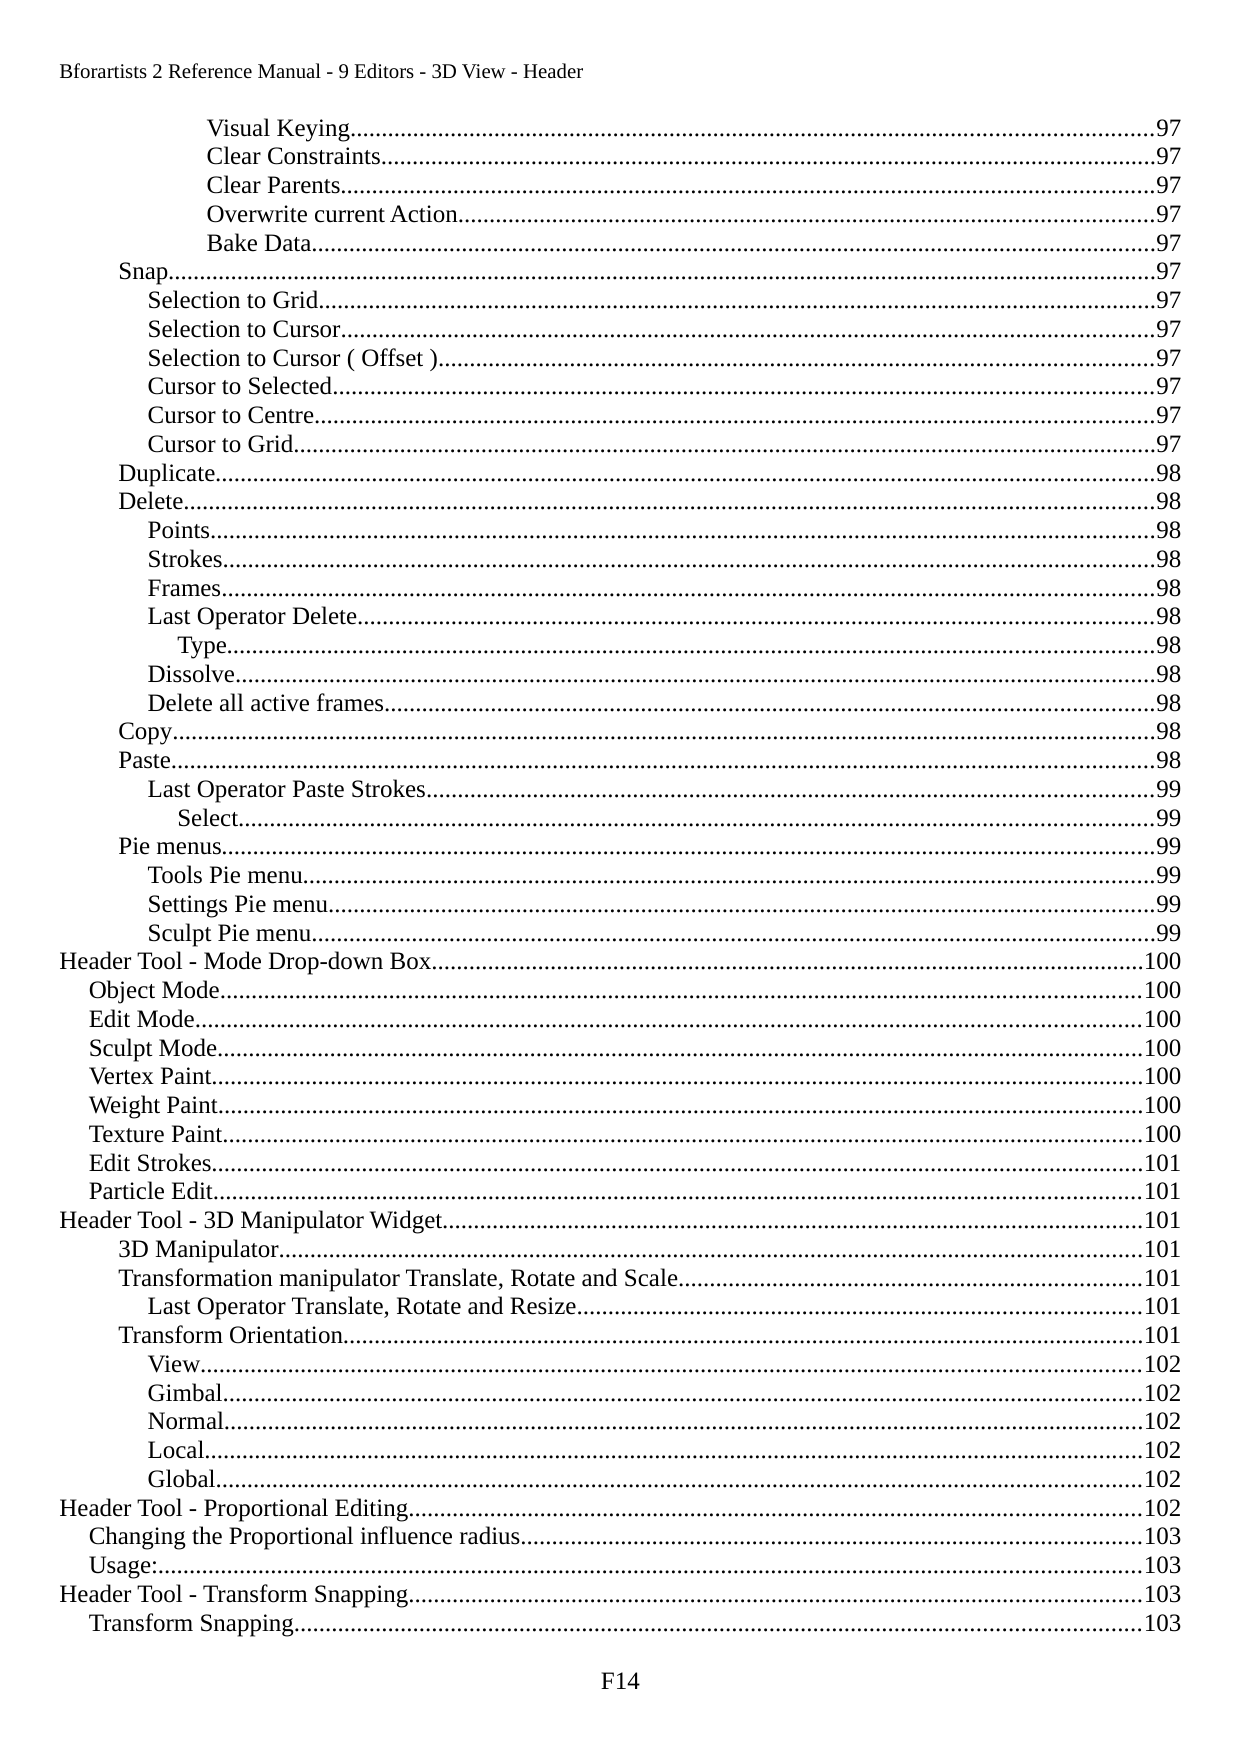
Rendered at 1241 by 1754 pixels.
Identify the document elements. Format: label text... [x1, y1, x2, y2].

text Selection to Cursor ( Offset ) 97 [147, 343, 1181, 371]
text Header Tool - Transform Snapping 103 [59, 1579, 1181, 1608]
text Delete 98 [118, 486, 1181, 515]
text Sculpt Pie menu 99 [147, 918, 1181, 946]
text Gimbal 102 [147, 1378, 1181, 1406]
text Cursor to Grid 97 [147, 429, 1181, 458]
text View 102 [147, 1349, 1181, 1378]
text Last Operator Translate, Rotate and Resize 101 [147, 1291, 1181, 1320]
text Normal 102 [147, 1406, 1181, 1435]
text Object Mode 100 [88, 975, 1181, 1004]
text Vertex Paint 100 [88, 1061, 1181, 1090]
text Global 102 [147, 1464, 1181, 1493]
text Last Operator Paste Strokes 99 [147, 774, 1181, 803]
text Usage: 103 [88, 1550, 1181, 1579]
text Duplicate 98 [118, 458, 1181, 486]
text Clear Parents 97 [206, 170, 1181, 199]
text Type 98 [177, 630, 1181, 659]
text Select 99 [177, 803, 1181, 831]
text Particle Edit 101 [88, 1176, 1181, 1205]
text Visual Keying 97 [206, 113, 1181, 141]
text Transform Orientation 101 [118, 1320, 1181, 1349]
text Snap 97 [118, 256, 1181, 285]
text Dissolve 98 [147, 659, 1181, 688]
text Cursor to Centre 97 [147, 400, 1181, 429]
text Changing the Proportional influence radius 103 [88, 1521, 1181, 1550]
text Sculpt Mode 100 [88, 1033, 1181, 1061]
text Weight Paint 100 [88, 1090, 1181, 1119]
text 3D Manipulator 101 [118, 1234, 1181, 1263]
text Overwrite current Action 97 [206, 199, 1181, 228]
text Last Operator Delete 98 [147, 601, 1181, 630]
text Local 102 [147, 1435, 1181, 1464]
text Pie menus 99 [118, 831, 1181, 860]
text Cursor to Selected 97 [147, 371, 1181, 400]
text Delete all active frames 98 [147, 688, 1181, 716]
text Points 98 [147, 515, 1181, 544]
text Bake Data 97 [206, 228, 1181, 256]
text Transformation manipulator Translate, Rotate and Scale 101 [118, 1263, 1181, 1291]
text Settings Pie menu 99 [147, 889, 1181, 918]
text Selection to Grid 97 [147, 285, 1181, 314]
text Tools Pie menu 99 [147, 860, 1181, 889]
text Texture Paint 100 [88, 1119, 1181, 1148]
text Frames 98 [147, 573, 1181, 601]
text Strokes 98 [147, 544, 1181, 573]
text Header Tool - 3D Manipulator Widget 101 [59, 1205, 1181, 1234]
text Header Tool - Proportional Editing 102 [59, 1493, 1181, 1521]
text Edit Mode 100 [88, 1004, 1181, 1033]
text Copy 98 [118, 716, 1181, 745]
text Transform Snapping 103 [88, 1608, 1181, 1636]
text Edit Strokes 101 [88, 1148, 1181, 1176]
text Header Tool - Mode Drop-down Box 100 [59, 946, 1181, 975]
text Selection to Cursor 97 [147, 314, 1181, 343]
text Paste 98 [118, 745, 1181, 774]
text Clear Constraints 97 [206, 141, 1181, 170]
